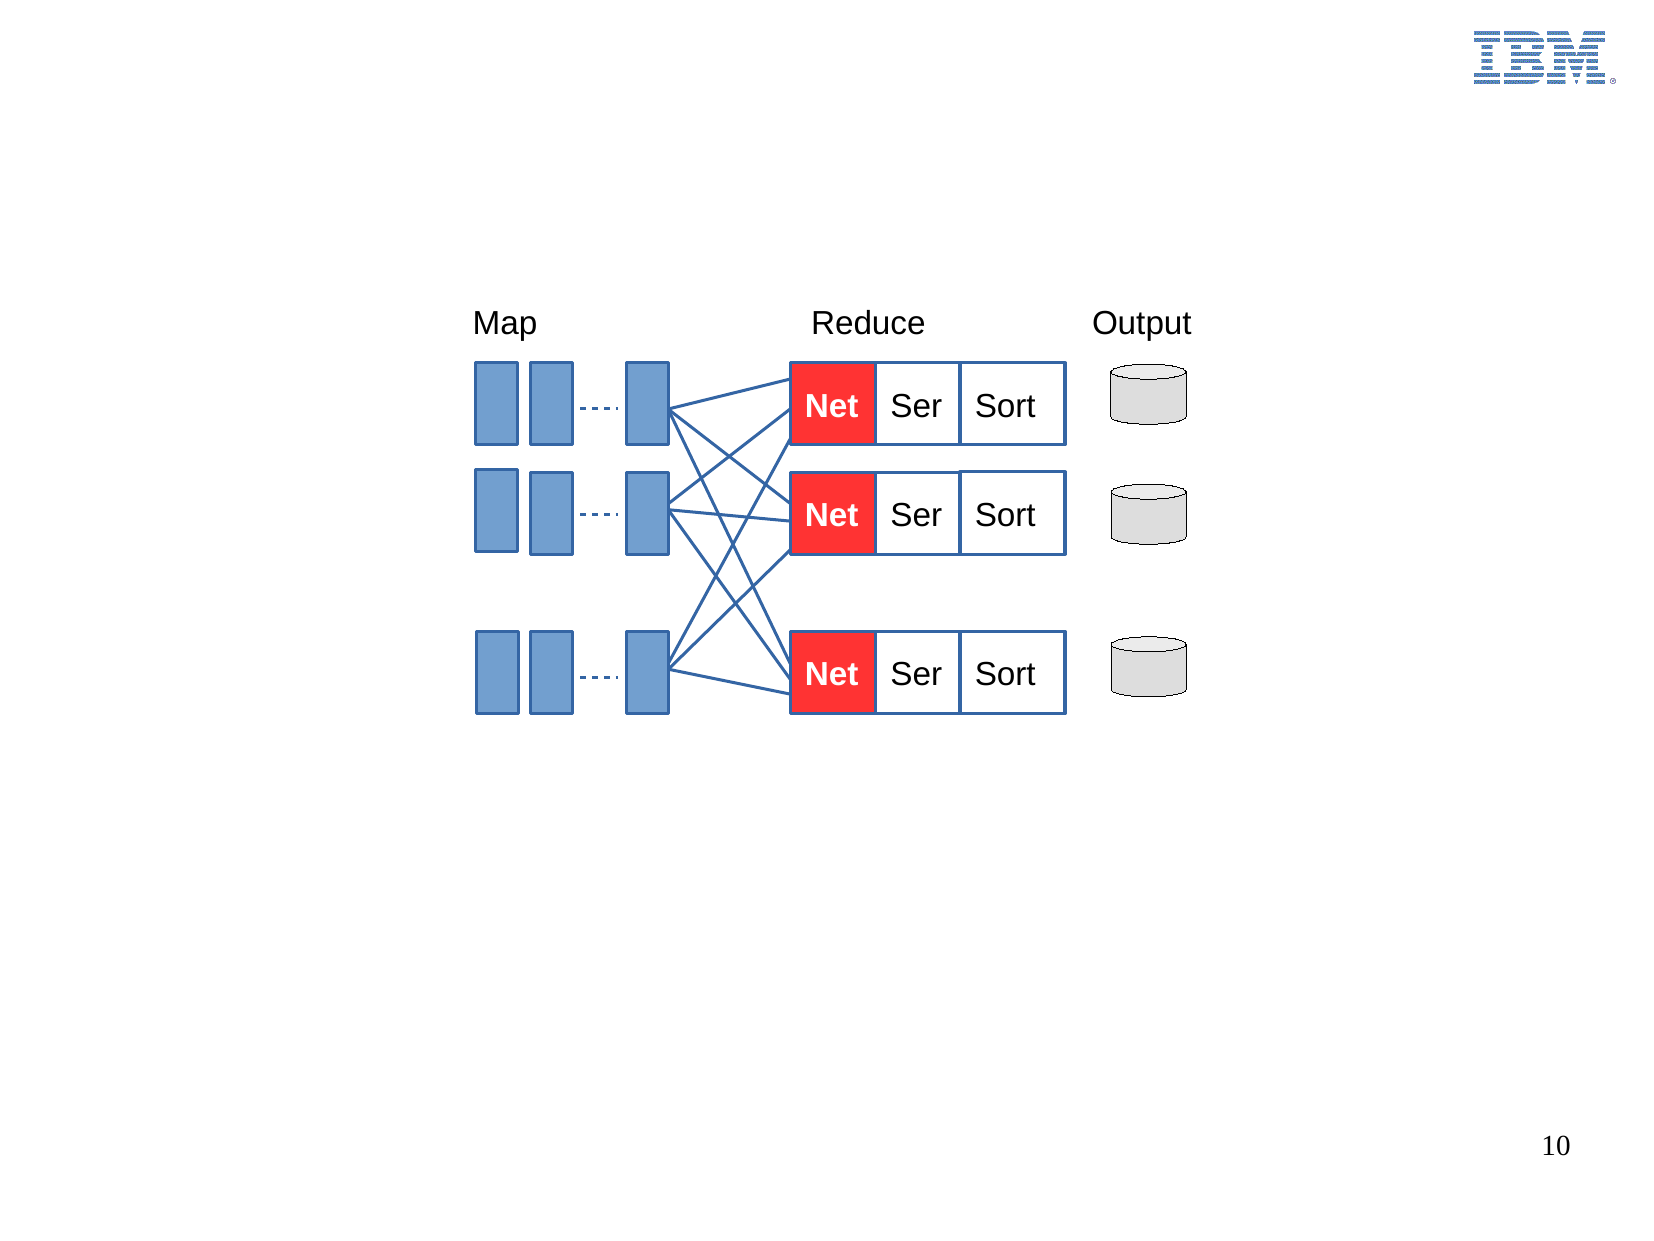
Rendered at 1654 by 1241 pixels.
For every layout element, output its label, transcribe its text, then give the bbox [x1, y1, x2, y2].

text_box Net [790, 472, 875, 555]
text_box [476, 631, 519, 714]
text_box Ser [875, 362, 960, 445]
text_box Net [790, 362, 875, 445]
text_box [530, 362, 573, 445]
text_box [1111, 645, 1187, 697]
text_box Map [457, 296, 705, 356]
text_box Ser [875, 472, 960, 555]
text_box [530, 472, 573, 555]
text_box [626, 631, 669, 714]
text_box [475, 469, 518, 552]
text_box [626, 362, 669, 445]
picture [1440, 0, 1654, 127]
text_box Sort [960, 631, 1066, 714]
text_box [475, 362, 518, 445]
text_box Output [1075, 296, 1209, 353]
text_box Ser [875, 631, 960, 714]
text_box [1111, 492, 1187, 545]
text_box [626, 472, 669, 555]
text_box [1110, 372, 1187, 425]
text_box Net [790, 631, 875, 714]
text_box [530, 631, 573, 714]
text_box Sort [960, 471, 1066, 555]
text_box Sort [960, 362, 1066, 445]
text_box Reduce [737, 296, 999, 353]
